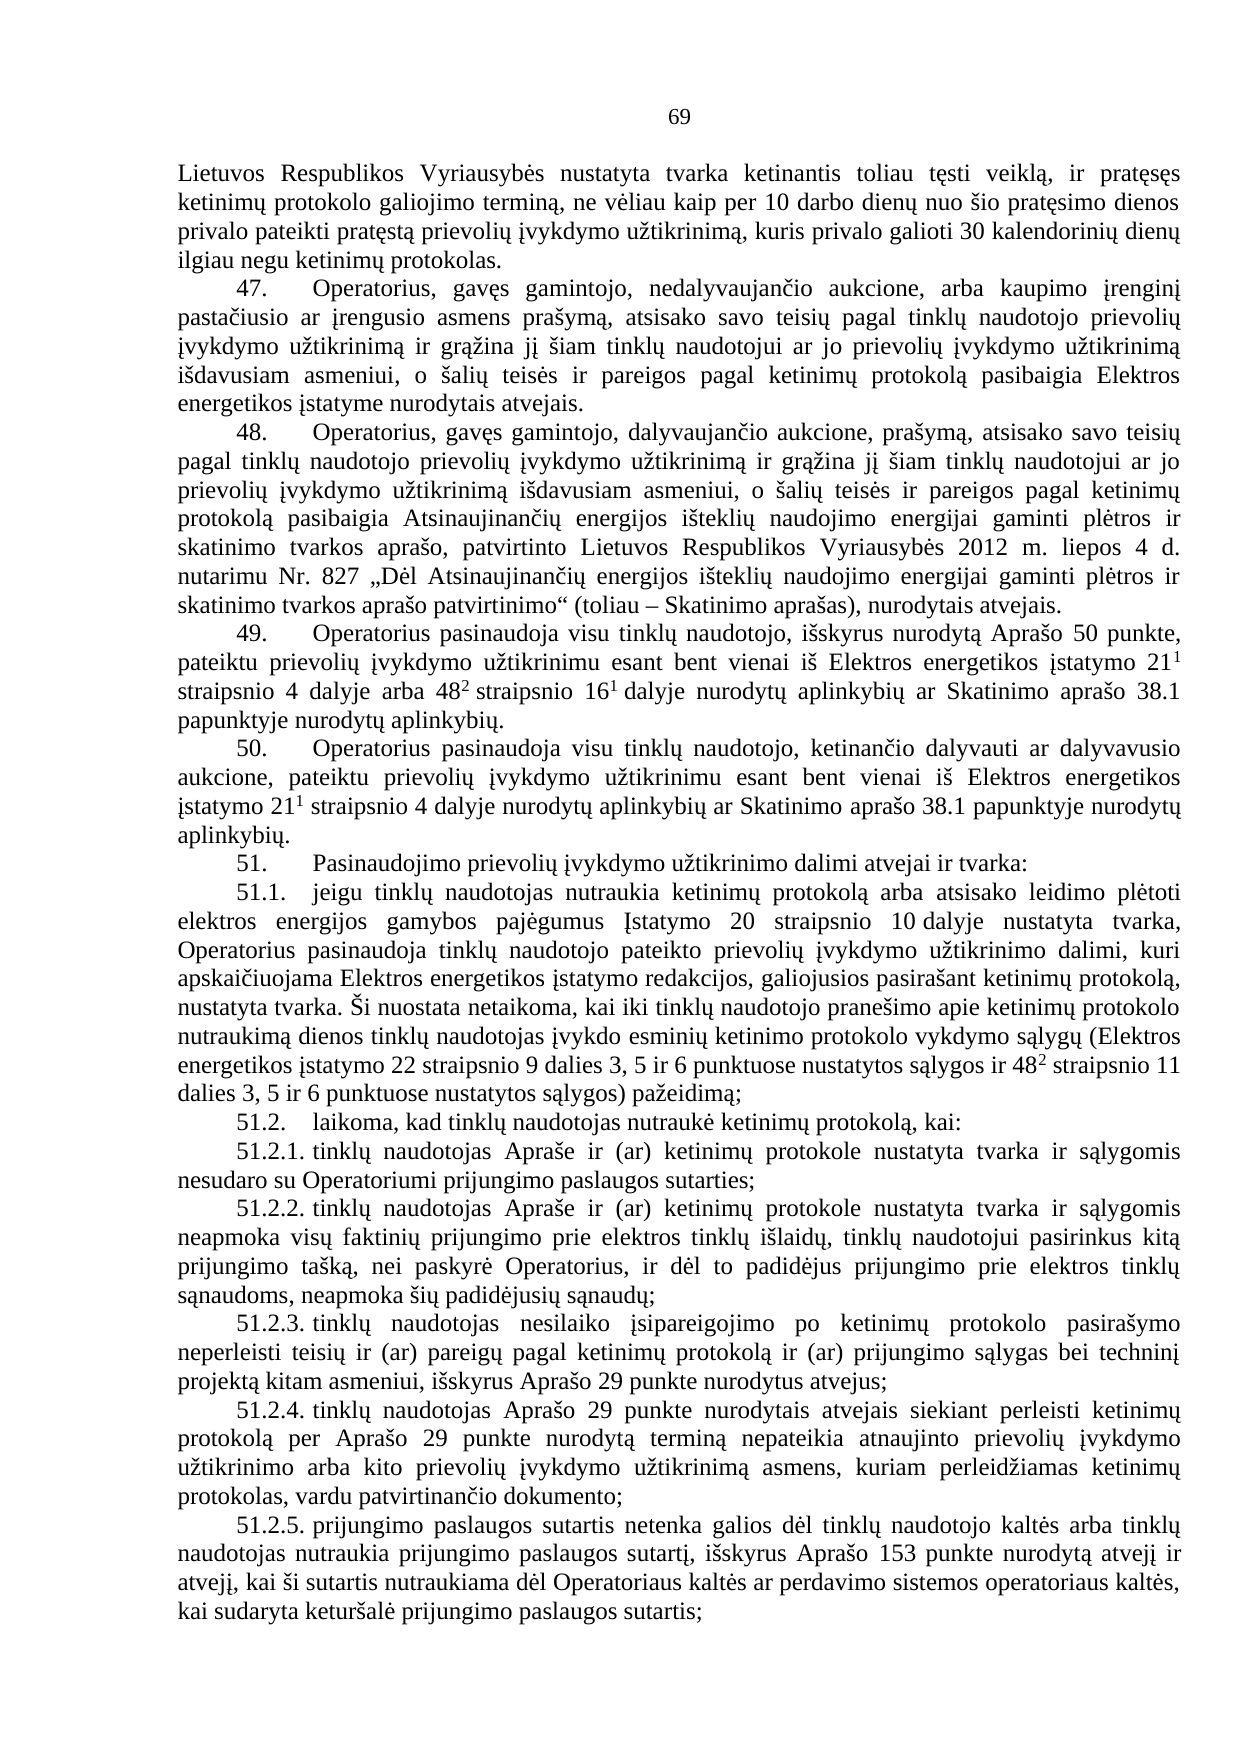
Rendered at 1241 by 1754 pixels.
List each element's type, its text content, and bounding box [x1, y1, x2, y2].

text 50. Operatorius pasinaudoja visu tinklų naudotojo, ketinančio dalyvauti ar dalyvavusio aukcione, pateiktu prievolių įvykdymo užtikrinimu esant bent vienai iš Elektros energetikos įstatymo 211 straipsnio 4 dalyje nurodytų aplinkybių ar Skatinimo aprašo 38.1 papunktyje nurodytų aplinkybių. [177, 733, 1181, 848]
text 48. Operatorius, gavęs gamintojo, dalyvaujančio aukcione, prašymą, atsisako savo teisių pagal tinklų naudotojo prievolių įvykdymo užtikrinimą ir grąžina jį šiam tinklų naudotojui ar jo prievolių įvykdymo užtikrinimą išdavusiam asmeniui, o šalių teisės ir pareigos pagal ketinimų protokolą pasibaigia Atsinaujinančių energijos išteklių naudojimo energijai gaminti plėtros ir skatinimo tvarkos aprašo, patvirtinto Lietuvos Respublikos Vyriausybės 2012 m. liepos 4 d. nutarimu Nr. 827 „Dėl Atsinaujinančių energijos išteklių naudojimo energijai gaminti plėtros ir skatinimo tvarkos aprašo patvirtinimo“ (toliau – Skatinimo aprašas), nurodytais atvejais. [177, 417, 1181, 618]
text 51.1. jeigu tinklų naudotojas nutraukia ketinimų protokolą arba atsisako leidimo plėtoti elektros energijos gamybos pajėgumus Įstatymo 20 straipsnio 10 dalyje nustatyta tvarka, Operatorius pasinaudoja tinklų naudotojo pateikto prievolių įvykdymo užtikrinimo dalimi, kuri apskaičiuojama Elektros energetikos įstatymo redakcijos, galiojusios pasirašant ketinimų protokolą, nustatyta tvarka. Ši nuostata netaikoma, kai iki tinklų naudotojo pranešimo apie ketinimų protokolo nutraukimą dienos tinklų naudotojas įvykdo esminių ketinimo protokolo vykdymo sąlygų (Elektros energetikos įstatymo 22 straipsnio 9 dalies 3, 5 ir 6 punktuose nustatytos sąlygos ir 482 straipsnio 11 dalies 3, 5 ir 6 punktuose nustatytos sąlygos) pažeidimą; [177, 877, 1181, 1107]
text 51.2.5. prijungimo paslaugos sutartis netenka galios dėl tinklų naudotojo kaltės arba tinklų naudotojas nutraukia prijungimo paslaugos sutartį, išskyrus Aprašo ‎153 punkte nurodytą atvejį ir atvejį, kai ši sutartis nutraukiama dėl Operatoriaus kaltės ar perdavimo sistemos operatoriaus kaltės, kai sudaryta keturšalė prijungimo paslaugos sutartis; [177, 1510, 1181, 1625]
text 47. Operatorius, gavęs gamintojo, nedalyvaujančio aukcione, arba kaupimo įrenginį pastačiusio ar įrengusio asmens prašymą, atsisako savo teisių pagal tinklų naudotojo prievolių įvykdymo užtikrinimą ir grąžina jį šiam tinklų naudotojui ar jo prievolių įvykdymo užtikrinimą išdavusiam asmeniui, o šalių teisės ir pareigos pagal ketinimų protokolą pasibaigia Elektros energetikos įstatyme nurodytais atvejais. [177, 273, 1181, 417]
text 51. Pasinaudojimo prievolių įvykdymo užtikrinimo dalimi atvejai ir tvarka: [177, 848, 1181, 877]
text 49. Operatorius pasinaudoja visu tinklų naudotojo, išskyrus nurodytą Aprašo ‎50 punkte, pateiktu prievolių įvykdymo užtikrinimu esant bent vienai iš Elektros energetikos įstatymo 211 straipsnio 4 dalyje arba 482 straipsnio 161 dalyje nurodytų aplinkybių ar Skatinimo aprašo 38.1 papunktyje nurodytų aplinkybių. [177, 618, 1181, 733]
text Lietuvos Respublikos Vyriausybės nustatyta tvarka ketinantis toliau tęsti veiklą, ir pratęsęs ketinimų protokolo galiojimo terminą, ne vėliau kaip per 10 darbo dienų nuo šio pratęsimo dienos privalo pateikti pratęstą prievolių įvykdymo užtikrinimą, kuris privalo galioti 30 kalendorinių dienų ilgiau negu ketinimų protokolas. [177, 158, 1181, 273]
text 51.2.2. tinklų naudotojas Apraše ir (ar) ketinimų protokole nustatyta tvarka ir sąlygomis neapmoka visų faktinių prijungimo prie elektros tinklų išlaidų, tinklų naudotojui pasirinkus kitą prijungimo tašką, nei paskyrė Operatorius, ir dėl to padidėjus prijungimo prie elektros tinklų sąnaudoms, neapmoka šių padidėjusių sąnaudų; [177, 1193, 1181, 1308]
text 51.2.4. tinklų naudotojas Aprašo ‎29 punkte nurodytais atvejais siekiant perleisti ketinimų protokolą per Aprašo ‎29 punkte nurodytą terminą nepateikia atnaujinto prievolių įvykdymo užtikrinimo arba kito prievolių įvykdymo užtikrinimą asmens, kuriam perleidžiamas ketinimų protokolas, vardu patvirtinančio dokumento; [177, 1395, 1181, 1510]
text 51.2. laikoma, kad tinklų naudotojas nutraukė ketinimų protokolą, kai: [177, 1107, 1181, 1136]
text 51.2.1. tinklų naudotojas Apraše ir (ar) ketinimų protokole nustatyta tvarka ir sąlygomis nesudaro su Operatoriumi prijungimo paslaugos sutarties; [177, 1136, 1181, 1193]
text 51.2.3. tinklų naudotojas nesilaiko įsipareigojimo po ketinimų protokolo pasirašymo neperleisti teisių ir (ar) pareigų pagal ketinimų protokolą ir (ar) prijungimo sąlygas bei techninį projektą kitam asmeniui, išskyrus Aprašo ‎29 punkte nurodytus atvejus; [177, 1308, 1181, 1395]
